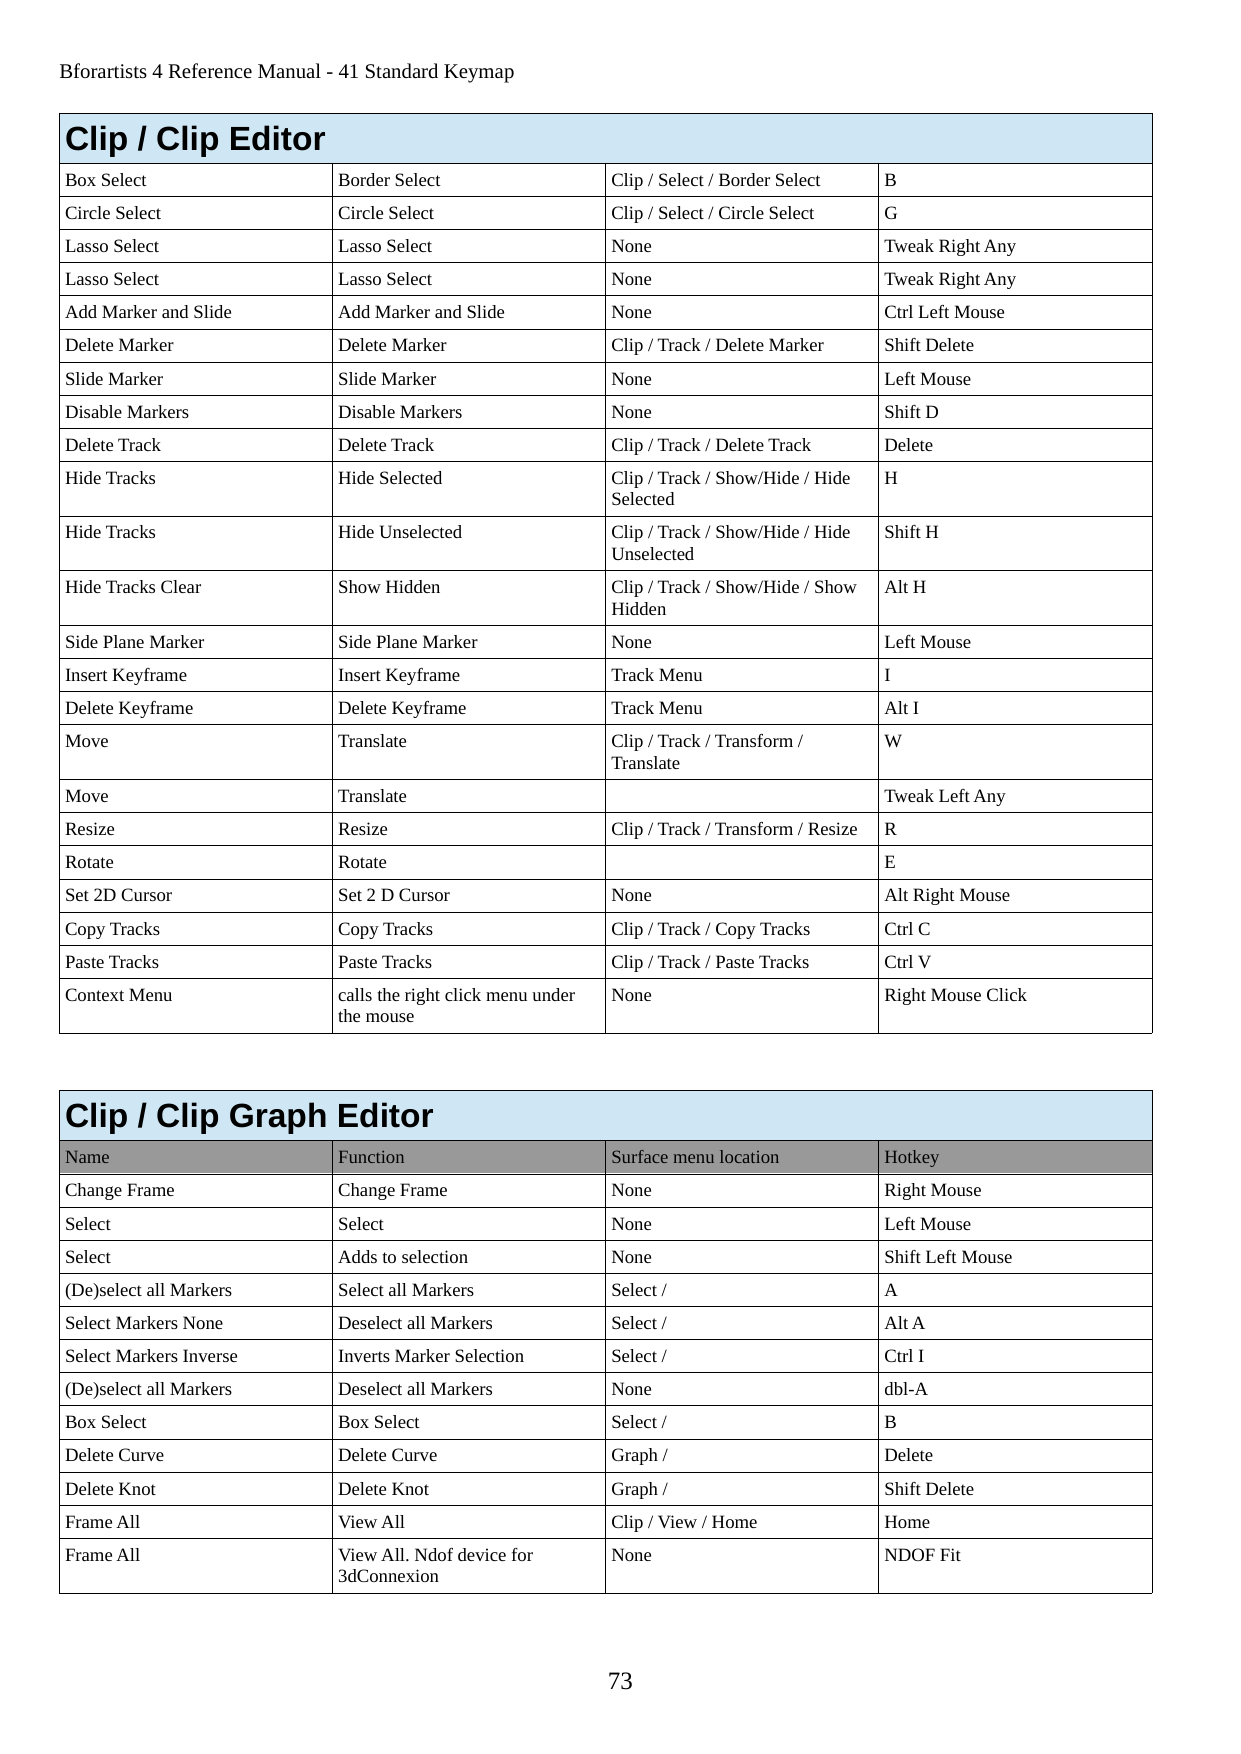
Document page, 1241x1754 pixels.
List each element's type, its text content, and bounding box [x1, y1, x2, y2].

table_cell Slide Marker [333, 363, 605, 395]
table_cell Ctrl V [879, 946, 1152, 978]
table_cell Clip / Track / Paste Tracks [606, 946, 878, 978]
table_cell None [606, 1539, 878, 1592]
table_cell Copy Tracks [60, 913, 332, 945]
table_cell Surface menu location [606, 1141, 878, 1173]
table_cell Right Mouse [879, 1175, 1152, 1207]
table_cell Select [333, 1208, 605, 1240]
table_cell Select [60, 1208, 332, 1240]
table_cell Clip / Track / Transform / Translate [606, 725, 878, 779]
table_cell E [879, 846, 1152, 878]
table_cell Side Plane Marker [333, 626, 605, 658]
table_cell Delete Curve [333, 1440, 605, 1472]
table_cell None [606, 363, 878, 395]
table_cell Resize [333, 813, 605, 845]
table_cell None [606, 626, 878, 658]
table_cell Inverts Marker Selection [333, 1340, 605, 1372]
table_cell Lasso Select [333, 230, 605, 262]
table_cell Alt A [879, 1307, 1152, 1339]
table_cell Disable Markers [333, 396, 605, 428]
table_cell Set 2 D Cursor [333, 880, 605, 912]
table_cell Alt I [879, 692, 1152, 724]
table_cell View All [333, 1506, 605, 1538]
table_cell Left Mouse [879, 1208, 1152, 1240]
table_cell Circle Select [60, 197, 332, 229]
table_header Clip / Clip Graph Editor [60, 1091, 1152, 1140]
table_cell Name [60, 1141, 332, 1173]
table_cell Right Mouse Click [879, 979, 1152, 1032]
table_cell Deselect all Markers [333, 1373, 605, 1405]
table_cell Shift Delete [879, 1473, 1152, 1505]
table_cell Left Mouse [879, 363, 1152, 395]
table_cell Home [879, 1506, 1152, 1538]
table_cell Delete [879, 429, 1152, 461]
table_cell Graph / [606, 1440, 878, 1472]
table_cell W [879, 725, 1152, 779]
table_cell Select / [606, 1274, 878, 1306]
table_cell Clip / Track / Show/Hide / Hide Unselected [606, 517, 878, 570]
table_cell Translate [333, 725, 605, 779]
table_cell Disable Markers [60, 396, 332, 428]
table_cell Delete Marker [333, 330, 605, 362]
table_cell Graph / [606, 1473, 878, 1505]
table_cell I [879, 659, 1152, 691]
table_cell Slide Marker [60, 363, 332, 395]
table_cell Clip / Select / Border Select [606, 164, 878, 196]
table_cell Select Markers None [60, 1307, 332, 1339]
table_cell Select Markers Inverse [60, 1340, 332, 1372]
table_cell NDOF Fit [879, 1539, 1152, 1592]
table_cell Alt H [879, 571, 1152, 625]
table_cell R [879, 813, 1152, 845]
table_cell Box Select [333, 1406, 605, 1438]
table_cell None [606, 396, 878, 428]
table_cell Select [60, 1241, 332, 1273]
table_cell Track Menu [606, 659, 878, 691]
table_cell Hide Unselected [333, 517, 605, 570]
table_cell Alt Right Mouse [879, 880, 1152, 912]
table_cell None [606, 296, 878, 328]
table_cell Change Frame [333, 1175, 605, 1207]
table_cell Lasso Select [60, 263, 332, 295]
table_cell Delete Curve [60, 1440, 332, 1472]
table_cell Left Mouse [879, 626, 1152, 658]
table_cell Clip / View / Home [606, 1506, 878, 1538]
table_cell Set 2D Cursor [60, 880, 332, 912]
table_cell Delete Marker [60, 330, 332, 362]
table_cell Clip / Track / Show/Hide / Show Hidden [606, 571, 878, 625]
table_cell View All. Ndof device for 3dConnexion [333, 1539, 605, 1592]
table_cell Select / [606, 1406, 878, 1438]
table_cell Adds to selection [333, 1241, 605, 1273]
table_cell Delete [879, 1440, 1152, 1472]
table_cell Select / [606, 1307, 878, 1339]
table_cell Rotate [333, 846, 605, 878]
table_cell B [879, 1406, 1152, 1438]
table_cell Box Select [60, 1406, 332, 1438]
table_cell None [606, 880, 878, 912]
table_cell Context Menu [60, 979, 332, 1032]
table_cell Tweak Right Any [879, 230, 1152, 262]
table_cell Shift Delete [879, 330, 1152, 362]
table_cell Hotkey [879, 1141, 1152, 1173]
table_cell [606, 780, 878, 812]
table_cell Delete Keyframe [333, 692, 605, 724]
table_cell dbl-A [879, 1373, 1152, 1405]
table_cell Ctrl C [879, 913, 1152, 945]
table_cell Side Plane Marker [60, 626, 332, 658]
table_cell Function [333, 1141, 605, 1173]
table_cell Insert Keyframe [60, 659, 332, 691]
table_cell Delete Track [333, 429, 605, 461]
table_cell Delete Track [60, 429, 332, 461]
table_cell Border Select [333, 164, 605, 196]
table_cell Deselect all Markers [333, 1307, 605, 1339]
table_cell None [606, 1208, 878, 1240]
table_cell Lasso Select [333, 263, 605, 295]
table_cell Clip / Track / Delete Marker [606, 330, 878, 362]
table_cell Ctrl Left Mouse [879, 296, 1152, 328]
table_cell Paste Tracks [60, 946, 332, 978]
table_cell Box Select [60, 164, 332, 196]
table_cell Tweak Left Any [879, 780, 1152, 812]
table_cell Clip / Track / Show/Hide / Hide Selected [606, 462, 878, 516]
table_cell Move [60, 725, 332, 779]
table_cell Lasso Select [60, 230, 332, 262]
table_cell Select all Markers [333, 1274, 605, 1306]
table_cell Hide Tracks [60, 462, 332, 516]
table_cell Hide Tracks [60, 517, 332, 570]
table_cell Clip / Select / Circle Select [606, 197, 878, 229]
table_cell Ctrl I [879, 1340, 1152, 1372]
table_cell Show Hidden [333, 571, 605, 625]
table_cell calls the right click menu under the mouse [333, 979, 605, 1032]
table_cell Tweak Right Any [879, 263, 1152, 295]
table_cell None [606, 230, 878, 262]
table_cell Hide Selected [333, 462, 605, 516]
table_cell Shift Left Mouse [879, 1241, 1152, 1273]
table_cell Shift D [879, 396, 1152, 428]
table_cell Add Marker and Slide [333, 296, 605, 328]
table_cell None [606, 1373, 878, 1405]
table_cell B [879, 164, 1152, 196]
table_cell Frame All [60, 1539, 332, 1592]
table_header Clip / Clip Editor [60, 114, 1152, 163]
table_cell Change Frame [60, 1175, 332, 1207]
table_cell Copy Tracks [333, 913, 605, 945]
table_cell Paste Tracks [333, 946, 605, 978]
table_cell H [879, 462, 1152, 516]
table_cell Translate [333, 780, 605, 812]
table_cell Frame All [60, 1506, 332, 1538]
table_cell Insert Keyframe [333, 659, 605, 691]
table_cell G [879, 197, 1152, 229]
table_cell Delete Keyframe [60, 692, 332, 724]
table_cell Delete Knot [60, 1473, 332, 1505]
table_cell Add Marker and Slide [60, 296, 332, 328]
table_cell Move [60, 780, 332, 812]
table_cell Circle Select [333, 197, 605, 229]
table_cell None [606, 1175, 878, 1207]
table_cell Select / [606, 1340, 878, 1372]
table_cell Rotate [60, 846, 332, 878]
table_cell A [879, 1274, 1152, 1306]
table_cell Hide Tracks Clear [60, 571, 332, 625]
table_cell Track Menu [606, 692, 878, 724]
table_cell Clip / Track / Delete Track [606, 429, 878, 461]
table_cell (De)select all Markers [60, 1274, 332, 1306]
table_cell Resize [60, 813, 332, 845]
table_cell (De)select all Markers [60, 1373, 332, 1405]
table_cell Clip / Track / Copy Tracks [606, 913, 878, 945]
table_cell Clip / Track / Transform / Resize [606, 813, 878, 845]
table_cell Shift H [879, 517, 1152, 570]
table_cell None [606, 263, 878, 295]
table_cell None [606, 979, 878, 1032]
table_cell None [606, 1241, 878, 1273]
table_cell [606, 846, 878, 878]
table_cell Delete Knot [333, 1473, 605, 1505]
